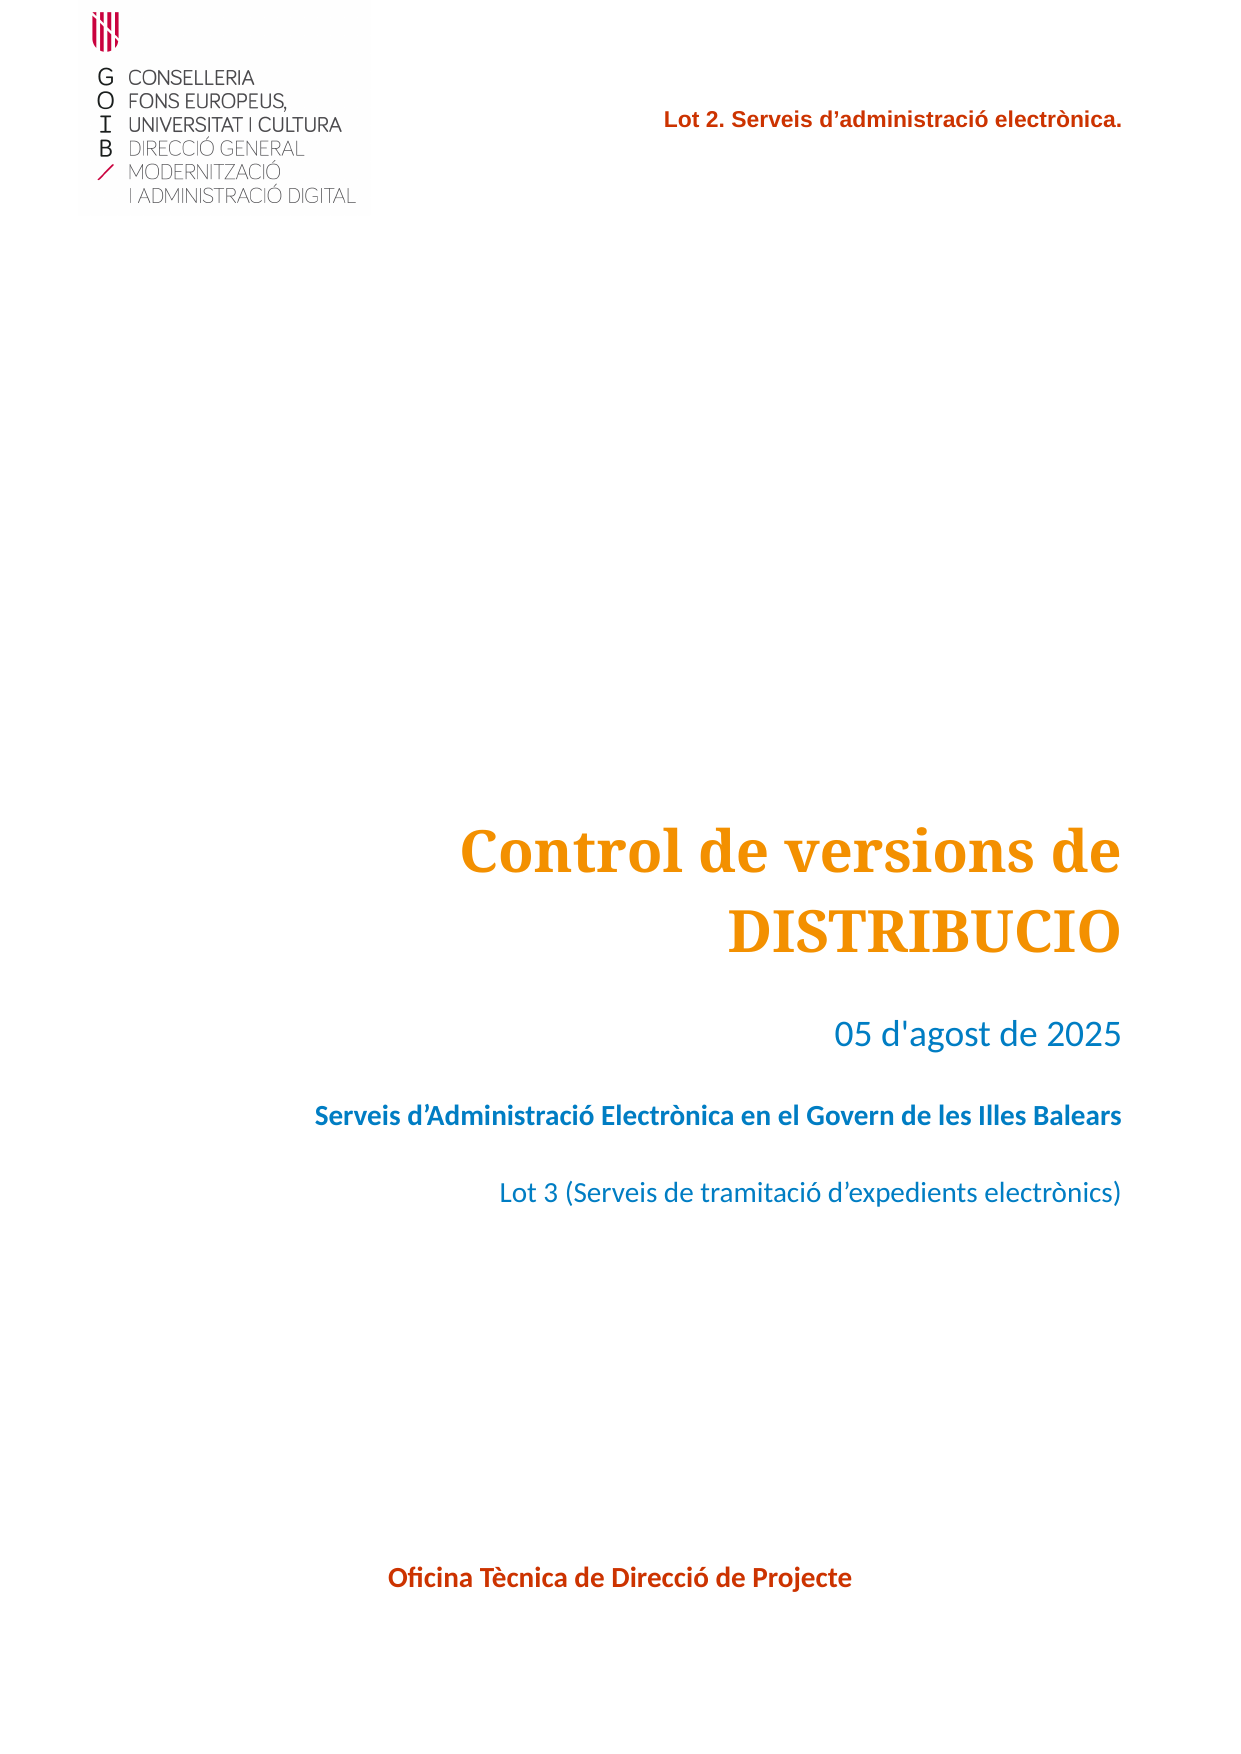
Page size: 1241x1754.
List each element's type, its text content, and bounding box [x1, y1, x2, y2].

text Control de versions de DISTRIBUCIO [118, 810, 1122, 969]
text 05 d'agost de 2025 [118, 1010, 1122, 1056]
picture [77, 0, 371, 216]
text Serveis d’Administració Electrònica en el Govern de les Illes Balears [118, 1097, 1122, 1133]
text Lot 3 (Serveis de tramitació d’expedients electrònics) [118, 1174, 1122, 1210]
text Oficina Tècnica de Direcció de Projecte [118, 1559, 1122, 1594]
